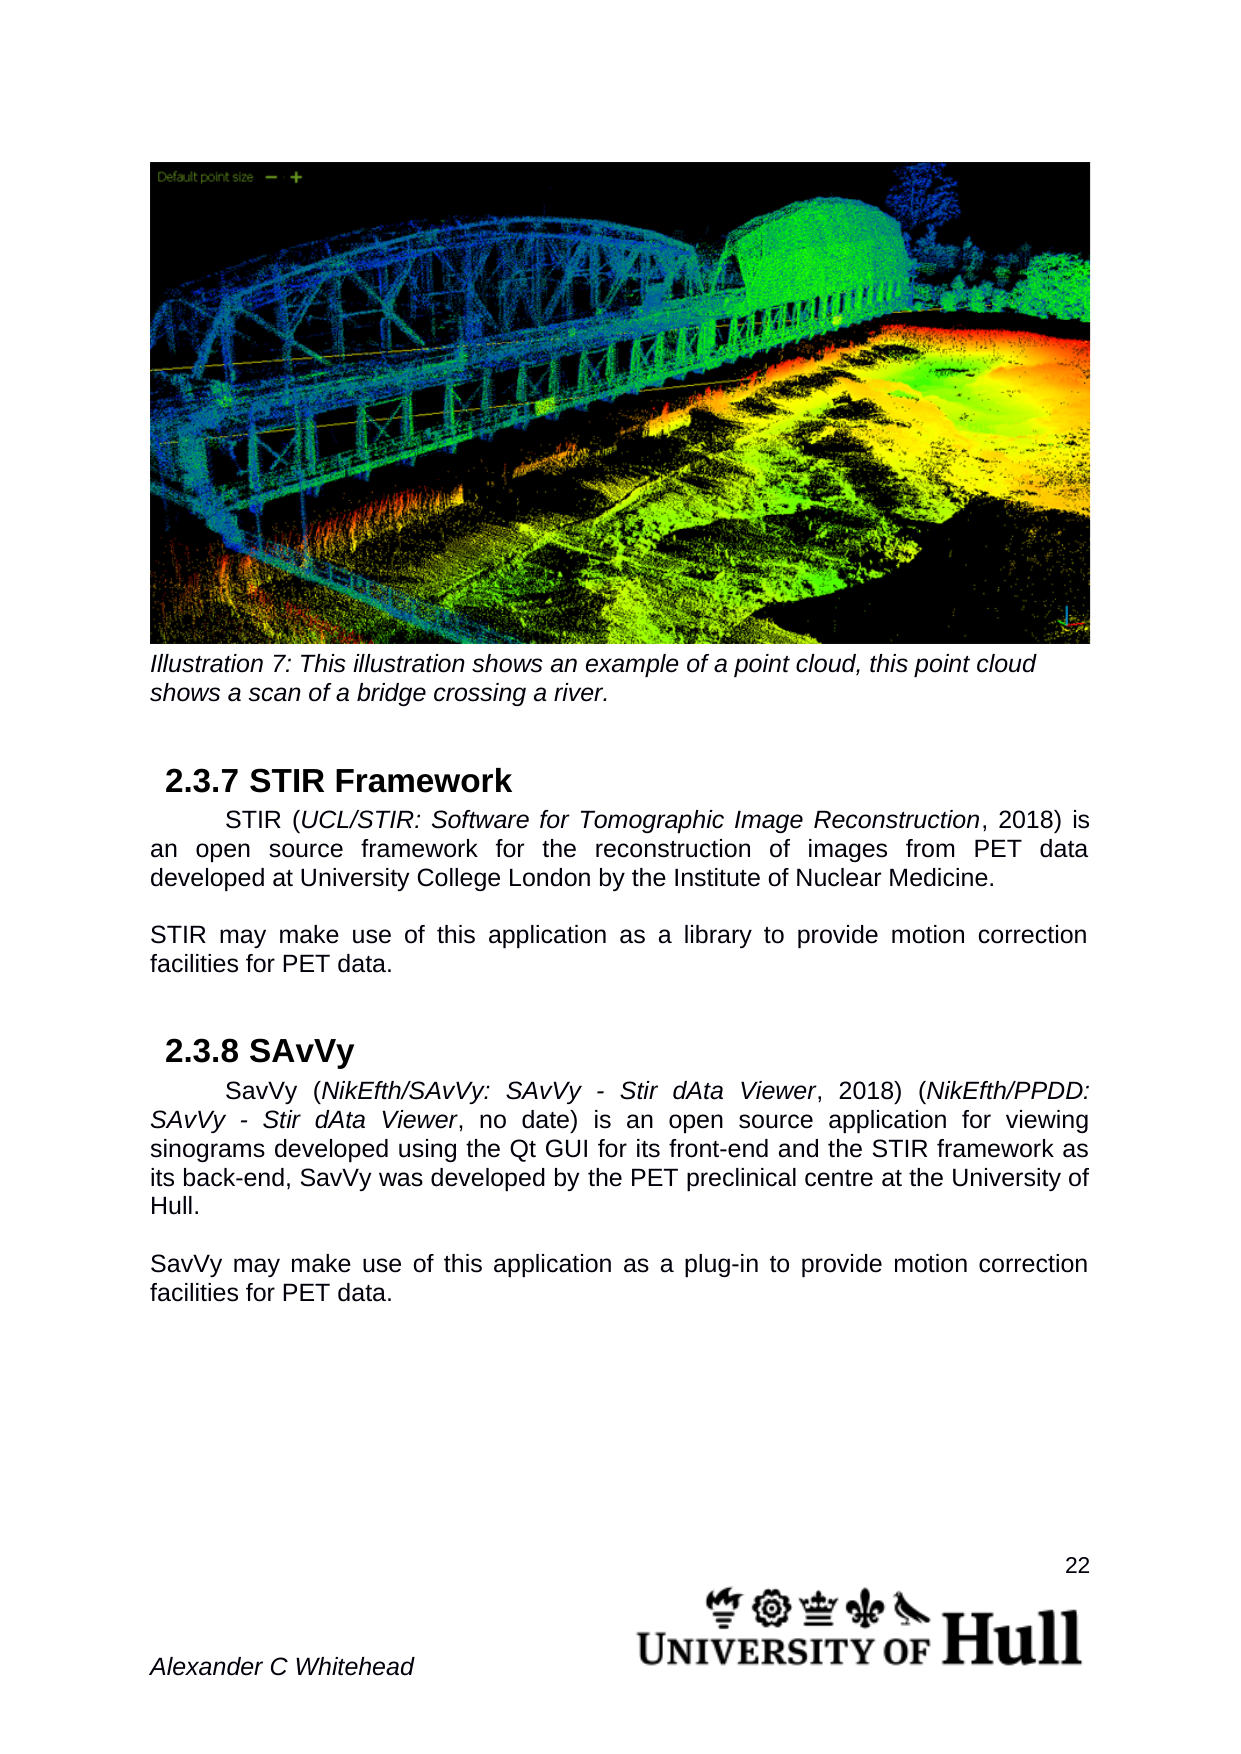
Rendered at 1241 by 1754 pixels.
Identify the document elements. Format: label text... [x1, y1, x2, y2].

picture [618, 322, 625, 329]
picture [675, 248, 700, 274]
picture [652, 272, 666, 284]
picture [299, 401, 309, 408]
picture [631, 256, 645, 275]
picture [564, 326, 579, 339]
picture [216, 395, 233, 408]
picture [456, 348, 472, 364]
text STIR (UCL/STIR: Software for Tomographic Image Reconstruction, 2018)⁠ is an open source framework for the reconstruction of images from PET data developed at University College London by the Institute of Nuclear Medicine. [150, 805, 1090, 892]
picture [601, 254, 606, 265]
subtitle SAvVy [165, 1032, 1090, 1070]
picture [150, 162, 1091, 644]
picture [604, 226, 620, 244]
picture [196, 503, 203, 513]
picture [632, 239, 643, 244]
picture [493, 336, 518, 345]
picture [550, 335, 560, 343]
picture [432, 369, 447, 383]
picture [565, 221, 595, 254]
picture [225, 498, 234, 508]
picture [347, 389, 355, 396]
picture [657, 244, 667, 252]
text SavVy (NikEfth/SAvVy: SAvVy - Stir dAta Viewer, 2018)⁠ (NikEfth/PPDD: SAvVy - Stir dAta Viewer, no date)⁠ is an open source application for viewing sinograms developed using the Qt GUI for its front-end and the STIR framework as its back-end, SavVy was developed by the PET preclinical centre at the University of Hull. [150, 1076, 1090, 1220]
picture [538, 242, 641, 329]
picture [579, 255, 590, 272]
text SavVy may make use of this application as a plug-in to provide motion correction facilities for PET data. [150, 1249, 1090, 1306]
picture [650, 257, 655, 266]
picture [643, 274, 650, 285]
picture [453, 367, 461, 372]
picture [417, 376, 427, 388]
picture [652, 287, 666, 291]
subtitle STIR Framework [165, 761, 1090, 799]
picture [668, 257, 674, 264]
picture [462, 319, 508, 346]
picture [597, 333, 604, 339]
picture [406, 369, 414, 377]
picture [630, 1578, 1091, 1675]
picture [150, 433, 189, 457]
picture [202, 487, 210, 492]
picture [236, 413, 247, 420]
picture [565, 256, 572, 266]
picture [522, 352, 535, 366]
picture [233, 534, 243, 542]
picture [189, 474, 198, 481]
text STIR may make use of this application as a library to provide motion correction facilities for PET data. [150, 920, 1090, 978]
text Illustration 7: This illustration shows an example of a point cloud, this point cloud shows a scan of a bridge crossing a river. [150, 644, 1090, 707]
picture [171, 448, 177, 456]
picture [330, 385, 337, 391]
picture [338, 368, 386, 388]
